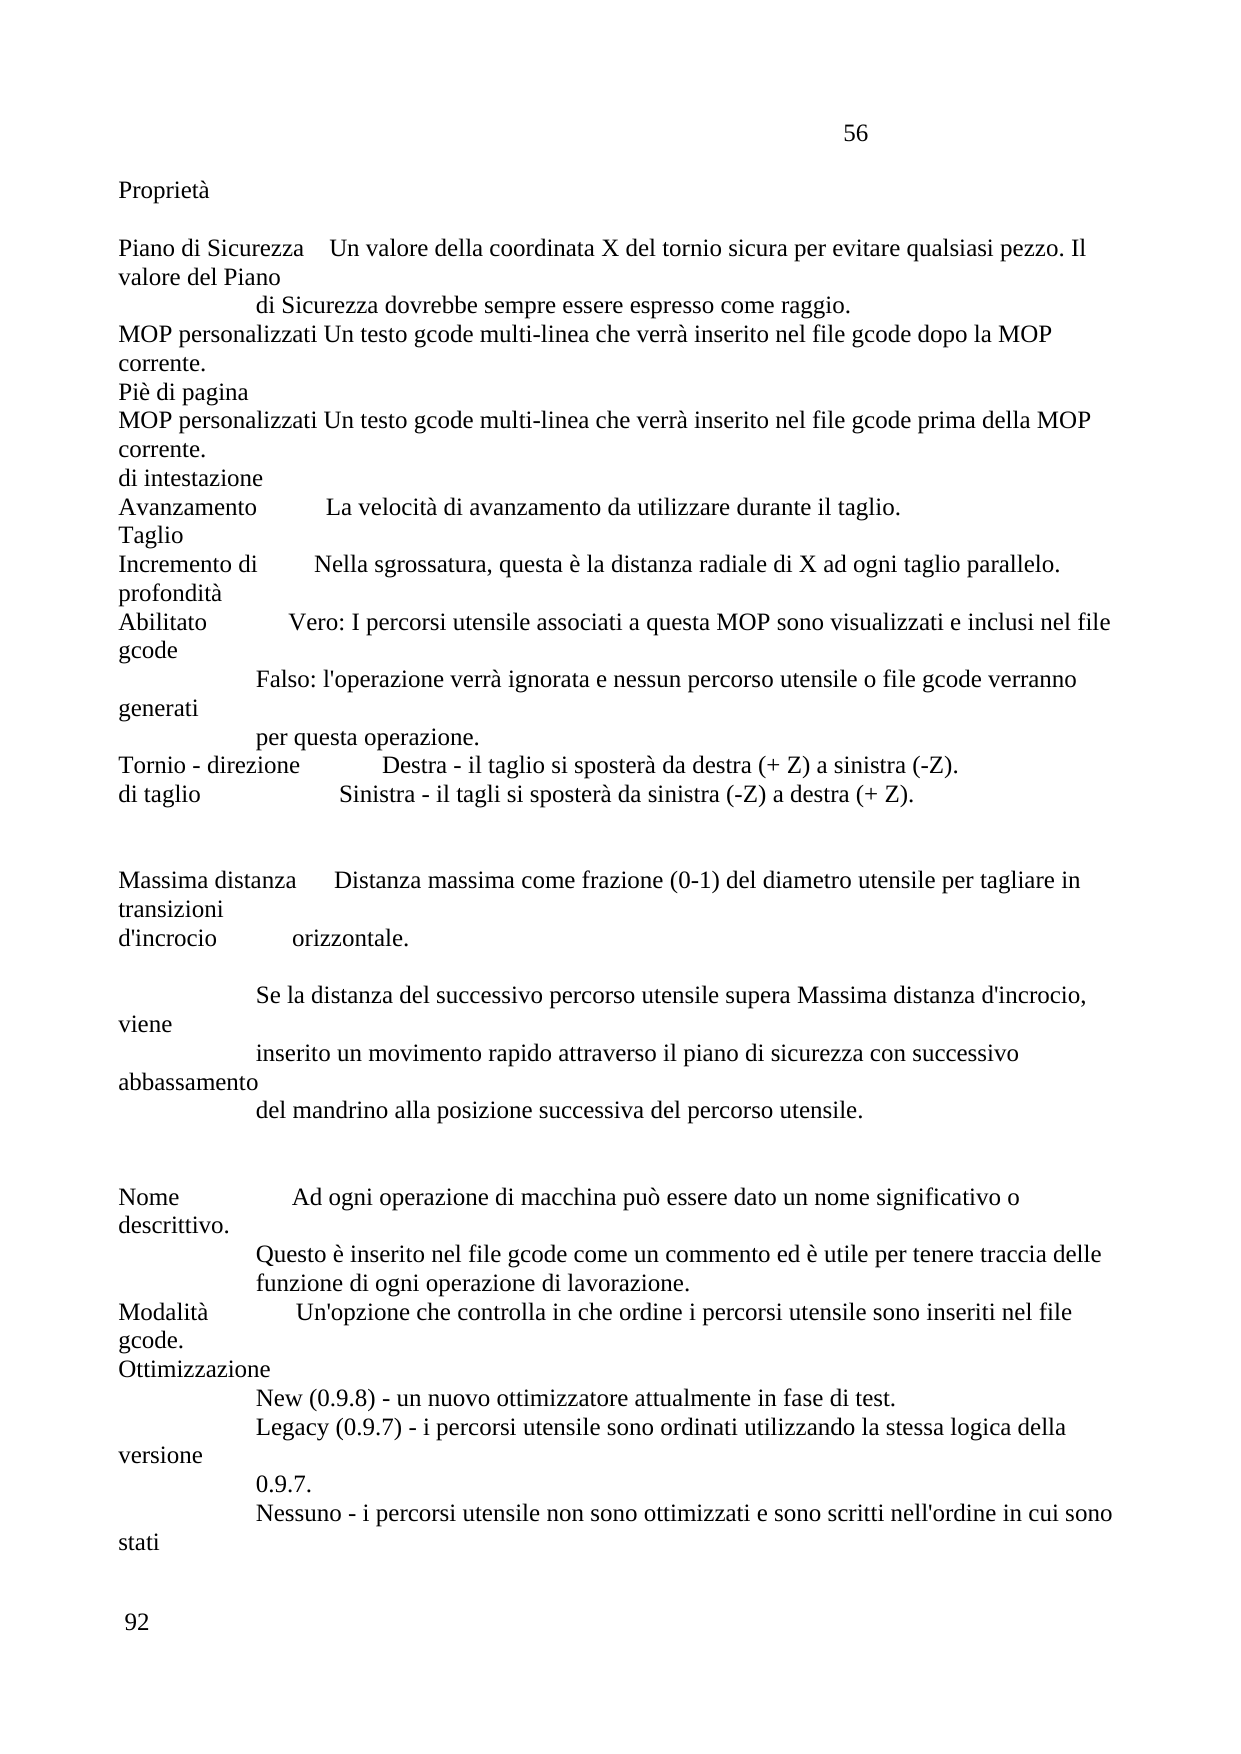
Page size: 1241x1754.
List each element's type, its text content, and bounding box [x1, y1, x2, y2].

text Proprietà [118, 176, 1122, 204]
text di Sicurezza dovrebbe sempre essere espresso come raggio. [118, 291, 1122, 319]
text profondità [118, 578, 1122, 607]
text Piano di Sicurezza Un valore della coordinata X del tornio sicura per evitare qualsiasi pezzo. Il valore del Piano [118, 233, 1122, 291]
text MOP personalizzati Un testo gcode multi-linea che verrà inserito nel file gcode dopo la MOP corrente. [118, 319, 1122, 377]
text di intestazione [118, 463, 1122, 492]
text inserito un movimento rapido attraverso il piano di sicurezza con successivo abbassamento [118, 1038, 1122, 1096]
text del mandrino alla posizione successiva del percorso utensile. [118, 1096, 1122, 1124]
text Abilitato Vero: I percorsi utensile associati a questa MOP sono visualizzati e inclusi nel file gcode [118, 607, 1122, 664]
text Tornio - direzione  Destra - il taglio si sposterà da destra (+ Z) a sinistra (-Z). [118, 751, 1122, 779]
text Ottimizzazione [118, 1354, 1122, 1383]
text Avanzamento La velocità di avanzamento da utilizzare durante il taglio. [118, 492, 1122, 521]
text 56 [118, 118, 1122, 147]
text Massima distanza Distanza massima come frazione (0-1) del diametro utensile per tagliare in transizioni [118, 866, 1122, 923]
text Taglio [118, 521, 1122, 549]
text Questo è inserito nel file gcode come un commento ed è utile per tenere traccia delle [118, 1239, 1122, 1268]
text New (0.9.8) - un nuovo ottimizzatore attualmente in fase di test. [118, 1383, 1122, 1412]
text di taglio  Sinistra - il tagli si sposterà da sinistra (-Z) a destra (+ Z). [118, 779, 1122, 808]
text Se la distanza del successivo percorso utensile supera Massima distanza d'incrocio, viene [118, 981, 1122, 1038]
text Nessuno - i percorsi utensile non sono ottimizzati e sono scritti nell'ordine in cui sono stati [118, 1498, 1122, 1556]
text Piè di pagina [118, 377, 1122, 406]
text Modalità Un'opzione che controlla in che ordine i percorsi utensile sono inseriti nel file gcode. [118, 1297, 1122, 1354]
text Incremento di Nella sgrossatura, questa è la distanza radiale di X ad ogni taglio parallelo. [118, 549, 1122, 578]
text Nome Ad ogni operazione di macchina può essere dato un nome significativo o descrittivo. [118, 1182, 1122, 1239]
text Falso: l'operazione verrà ignorata e nessun percorso utensile o file gcode verranno generati [118, 664, 1122, 722]
text funzione di ogni operazione di lavorazione. [118, 1268, 1122, 1297]
text MOP personalizzati Un testo gcode multi-linea che verrà inserito nel file gcode prima della MOP corrente. [118, 406, 1122, 463]
text 0.9.7. [118, 1469, 1122, 1498]
text d'incrocio orizzontale. [118, 923, 1122, 952]
text Legacy (0.9.7) - i percorsi utensile sono ordinati utilizzando la stessa logica della versione [118, 1412, 1122, 1469]
text per questa operazione. [118, 722, 1122, 751]
